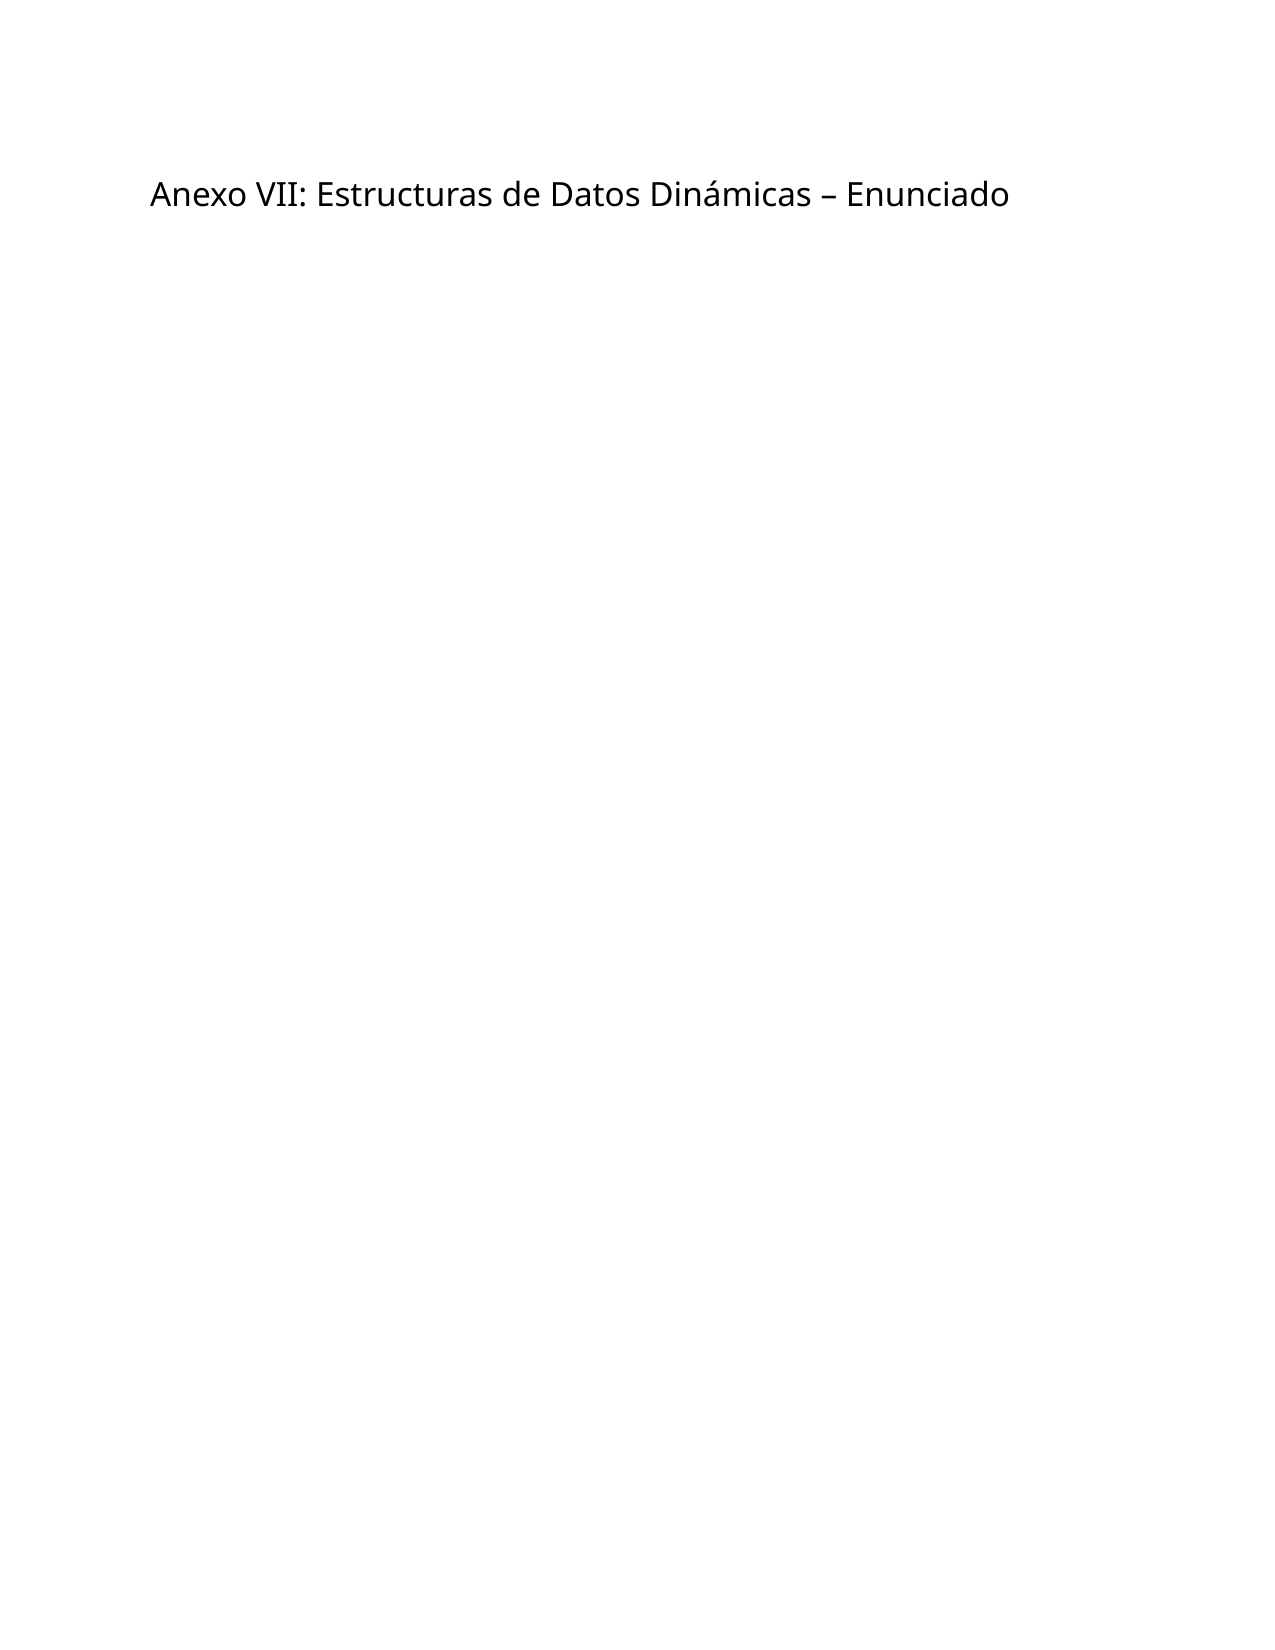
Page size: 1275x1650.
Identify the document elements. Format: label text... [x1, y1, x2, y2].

subtitle Anexo VII: Estructuras de Datos Dinámicas – Enunciado [150, 171, 1125, 216]
